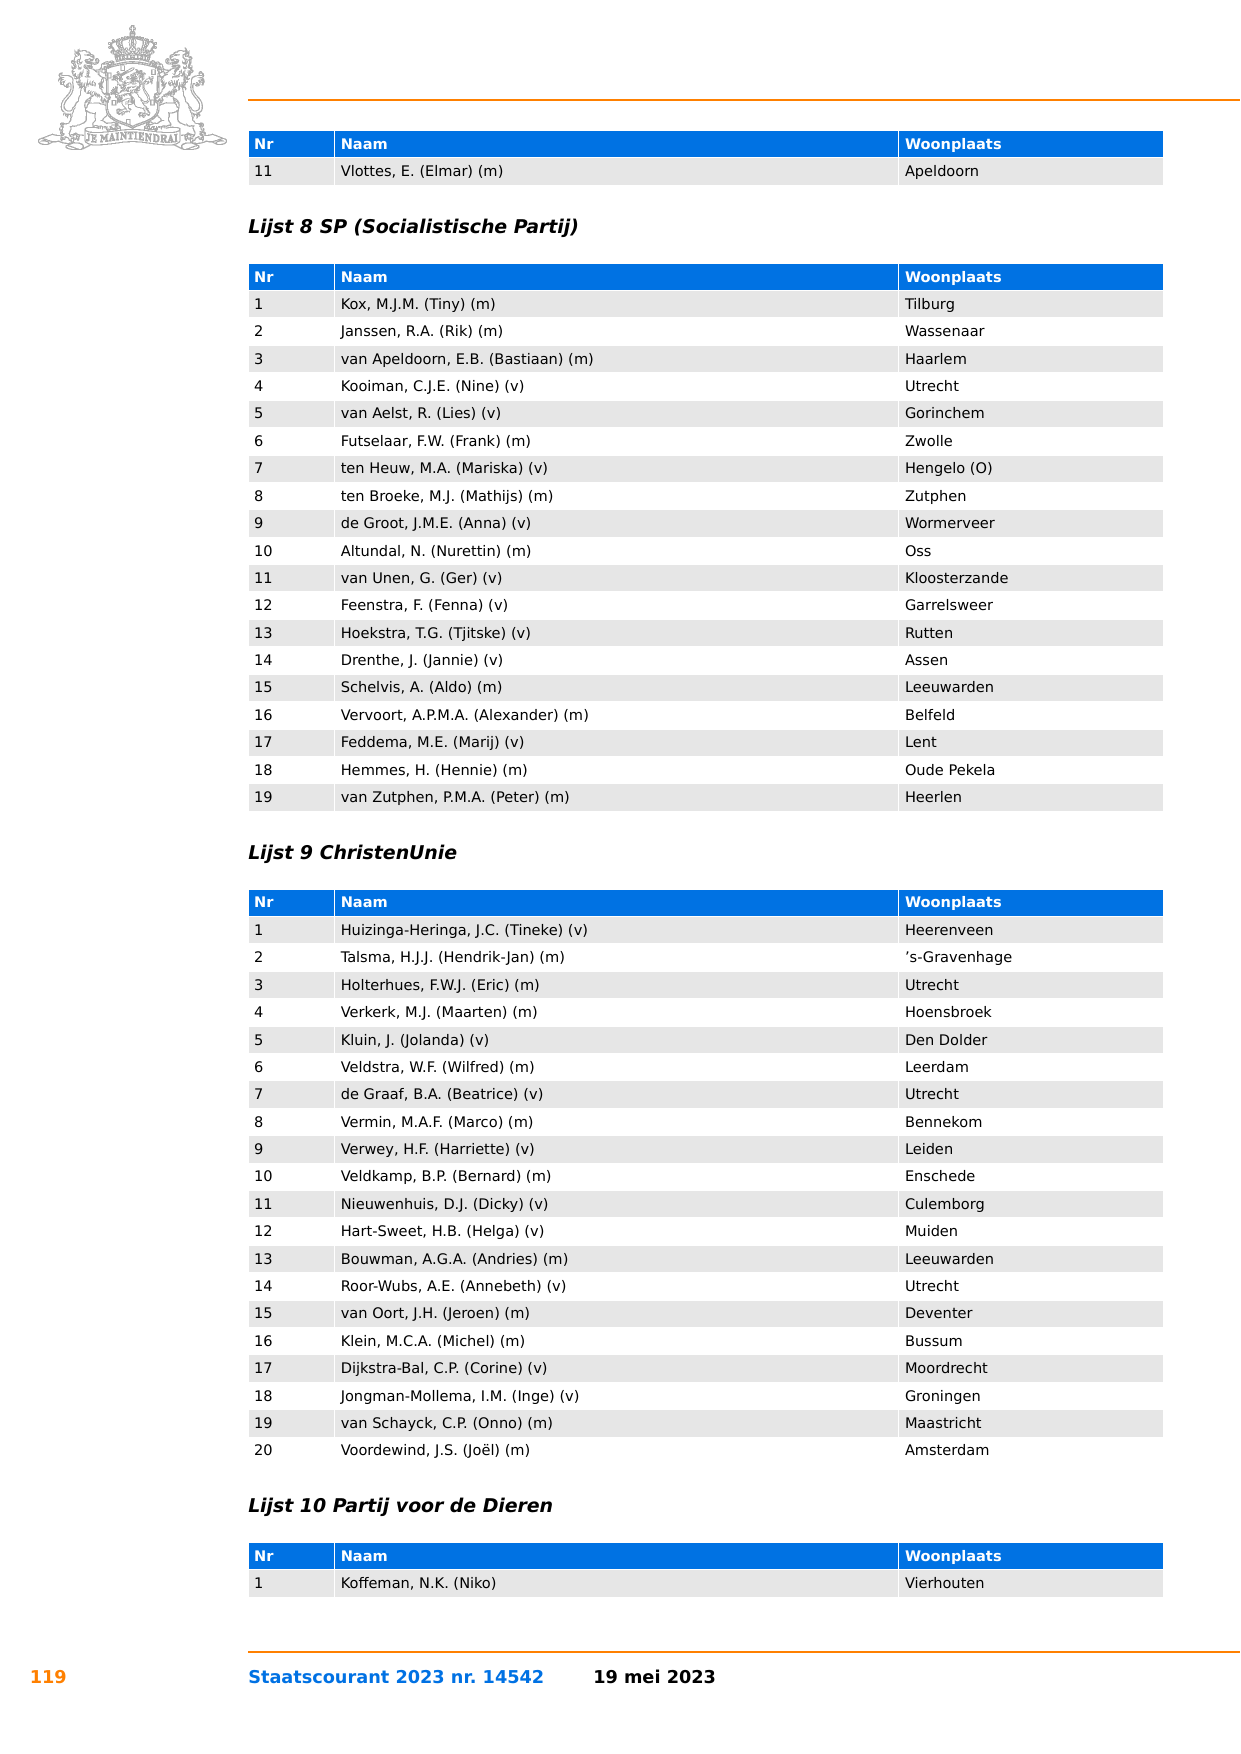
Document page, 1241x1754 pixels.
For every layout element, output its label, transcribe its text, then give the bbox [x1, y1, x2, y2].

table_cell 16 [249, 1328, 334, 1354]
table_cell Futselaar, F.W. (Frank) (m) [335, 428, 898, 454]
table_cell Roor-Wubs, A.E. (Annebeth) (v) [335, 1273, 898, 1299]
table_cell Drenthe, J. (Jannie) (v) [335, 647, 898, 674]
table_cell 13 [249, 620, 334, 646]
table_cell Jongman-Mollema, I.M. (Inge) (v) [335, 1383, 898, 1409]
table_cell 17 [249, 730, 334, 756]
table_cell ’s-Gravenhage [899, 945, 1163, 971]
table_cell Gorinchem [899, 401, 1163, 427]
table_cell 14 [249, 1273, 334, 1299]
table_cell 12 [249, 593, 334, 619]
table_cell Muiden [899, 1219, 1163, 1245]
table_cell Culemborg [899, 1191, 1163, 1217]
table_cell 20 [249, 1438, 334, 1464]
table_cell Janssen, R.A. (Rik) (m) [335, 319, 898, 345]
table_cell 15 [249, 1301, 334, 1327]
table_cell Nieuwenhuis, D.J. (Dicky) (v) [335, 1191, 898, 1217]
table_cell Den Dolder [899, 1027, 1163, 1053]
table_cell Hengelo (O) [899, 456, 1163, 482]
table_cell 16 [249, 702, 334, 728]
table_header Nr [249, 1543, 334, 1569]
table_cell van Unen, G. (Ger) (v) [335, 565, 898, 591]
table_cell 4 [249, 999, 334, 1026]
table_cell Zwolle [899, 428, 1163, 454]
table_header Naam [335, 264, 898, 290]
table_cell Oude Pekela [899, 757, 1163, 783]
table_cell Talsma, H.J.J. (Hendrik-Jan) (m) [335, 945, 898, 971]
table_cell 4 [249, 373, 334, 400]
table_cell Holterhues, F.W.J. (Eric) (m) [335, 972, 898, 998]
table_cell Belfeld [899, 702, 1163, 728]
table_cell Hoekstra, T.G. (Tjitske) (v) [335, 620, 898, 646]
table_cell van Apeldoorn, E.B. (Bastiaan) (m) [335, 346, 898, 372]
table_cell 8 [249, 483, 334, 509]
table_cell Apeldoorn [899, 158, 1163, 185]
table_cell Leeuwarden [899, 1246, 1163, 1272]
table_cell Heerlen [899, 784, 1163, 811]
table_cell Utrecht [899, 1081, 1163, 1108]
table_cell 11 [249, 1191, 334, 1217]
table_header Nr [249, 264, 334, 290]
table_cell Vervoort, A.P.M.A. (Alexander) (m) [335, 702, 898, 728]
table_cell Kooiman, C.J.E. (Nine) (v) [335, 373, 898, 400]
table_cell van Aelst, R. (Lies) (v) [335, 401, 898, 427]
table_cell 2 [249, 945, 334, 971]
table_cell Heerenveen [899, 917, 1163, 943]
table_cell Huizinga-Heringa, J.C. (Tineke) (v) [335, 917, 898, 943]
table_cell Haarlem [899, 346, 1163, 372]
table_cell 6 [249, 1054, 334, 1080]
table_cell Schelvis, A. (Aldo) (m) [335, 675, 898, 701]
table_cell Altundal, N. (Nurettin) (m) [335, 538, 898, 564]
table_header Woonplaats [899, 1543, 1163, 1569]
table_cell 1 [249, 291, 334, 317]
table_cell van Oort, J.H. (Jeroen) (m) [335, 1301, 898, 1327]
table_cell 15 [249, 675, 334, 701]
table_cell Deventer [899, 1301, 1163, 1327]
table_cell Kox, M.J.M. (Tiny) (m) [335, 291, 898, 317]
table_cell Groningen [899, 1383, 1163, 1409]
table_cell Veldstra, W.F. (Wilfred) (m) [335, 1054, 898, 1080]
table_cell Verwey, H.F. (Harriette) (v) [335, 1136, 898, 1163]
table_cell Vierhouten [899, 1570, 1163, 1597]
table_cell 7 [249, 1081, 334, 1108]
table_cell Wormerveer [899, 510, 1163, 537]
table_cell 14 [249, 647, 334, 674]
table_cell Amsterdam [899, 1438, 1163, 1464]
table_cell Leiden [899, 1136, 1163, 1163]
table_cell Feddema, M.E. (Marij) (v) [335, 730, 898, 756]
table_header Nr [249, 890, 334, 916]
table_cell 7 [249, 456, 334, 482]
table_header Naam [335, 131, 898, 157]
table_cell 8 [249, 1109, 334, 1135]
table_cell 9 [249, 510, 334, 537]
table_cell Feenstra, F. (Fenna) (v) [335, 593, 898, 619]
table_header Naam [335, 1543, 898, 1569]
table_cell Utrecht [899, 373, 1163, 400]
table_cell 18 [249, 1383, 334, 1409]
table_header Nr [249, 131, 334, 157]
table_cell Dijkstra-Bal, C.P. (Corine) (v) [335, 1355, 898, 1382]
table_cell Lent [899, 730, 1163, 756]
table_cell Koffeman, N.K. (Niko) [335, 1570, 898, 1597]
table_cell Enschede [899, 1164, 1163, 1190]
table_cell Klein, M.C.A. (Michel) (m) [335, 1328, 898, 1354]
table_cell Maastricht [899, 1410, 1163, 1437]
table_cell Assen [899, 647, 1163, 674]
table_cell Kloosterzande [899, 565, 1163, 591]
table_cell Leeuwarden [899, 675, 1163, 701]
table_cell 6 [249, 428, 334, 454]
table_cell 13 [249, 1246, 334, 1272]
table_cell de Groot, J.M.E. (Anna) (v) [335, 510, 898, 537]
table_cell van Zutphen, P.M.A. (Peter) (m) [335, 784, 898, 811]
table_cell 10 [249, 1164, 334, 1190]
table_cell 11 [249, 158, 334, 185]
table_cell Bussum [899, 1328, 1163, 1354]
table_cell 5 [249, 401, 334, 427]
table_cell van Schayck, C.P. (Onno) (m) [335, 1410, 898, 1437]
table_cell Wassenaar [899, 319, 1163, 345]
table_cell 1 [249, 917, 334, 943]
table_cell Vermin, M.A.F. (Marco) (m) [335, 1109, 898, 1135]
table_cell 11 [249, 565, 334, 591]
table_cell Kluin, J. (Jolanda) (v) [335, 1027, 898, 1053]
table_cell Hoensbroek [899, 999, 1163, 1026]
table_cell 19 [249, 1410, 334, 1437]
table_cell ten Heuw, M.A. (Mariska) (v) [335, 456, 898, 482]
table_cell 17 [249, 1355, 334, 1382]
table_cell Utrecht [899, 972, 1163, 998]
table_cell Oss [899, 538, 1163, 564]
subtitle Lijst 10 Partij voor de Dieren [248, 1495, 1163, 1517]
table_cell 5 [249, 1027, 334, 1053]
table_cell 3 [249, 346, 334, 372]
table_cell 1 [249, 1570, 334, 1597]
table_cell Voordewind, J.S. (Joël) (m) [335, 1438, 898, 1464]
table_cell de Graaf, B.A. (Beatrice) (v) [335, 1081, 898, 1108]
table_header Woonplaats [899, 131, 1163, 157]
table_cell 9 [249, 1136, 334, 1163]
table_cell Tilburg [899, 291, 1163, 317]
table_cell Garrelsweer [899, 593, 1163, 619]
table_cell 12 [249, 1219, 334, 1245]
subtitle Lijst 9 ChristenUnie [248, 842, 1163, 864]
table_cell Hemmes, H. (Hennie) (m) [335, 757, 898, 783]
table_cell Veldkamp, B.P. (Bernard) (m) [335, 1164, 898, 1190]
table_cell Bennekom [899, 1109, 1163, 1135]
table_header Woonplaats [899, 264, 1163, 290]
table_cell Utrecht [899, 1273, 1163, 1299]
table_cell Moordrecht [899, 1355, 1163, 1382]
table_cell Hart-Sweet, H.B. (Helga) (v) [335, 1219, 898, 1245]
picture [38, 25, 227, 150]
table_header Woonplaats [899, 890, 1163, 916]
table_cell Leerdam [899, 1054, 1163, 1080]
table_cell 2 [249, 319, 334, 345]
table_cell 19 [249, 784, 334, 811]
subtitle Lijst 8 SP (Socialistische Partij) [248, 216, 1163, 238]
table_cell Verkerk, M.J. (Maarten) (m) [335, 999, 898, 1026]
table_cell Zutphen [899, 483, 1163, 509]
table_cell 18 [249, 757, 334, 783]
table_cell 3 [249, 972, 334, 998]
table_cell 10 [249, 538, 334, 564]
table_header Naam [335, 890, 898, 916]
table_cell Bouwman, A.G.A. (Andries) (m) [335, 1246, 898, 1272]
table_cell ten Broeke, M.J. (Mathijs) (m) [335, 483, 898, 509]
table_cell Rutten [899, 620, 1163, 646]
table_cell Vlottes, E. (Elmar) (m) [335, 158, 898, 185]
